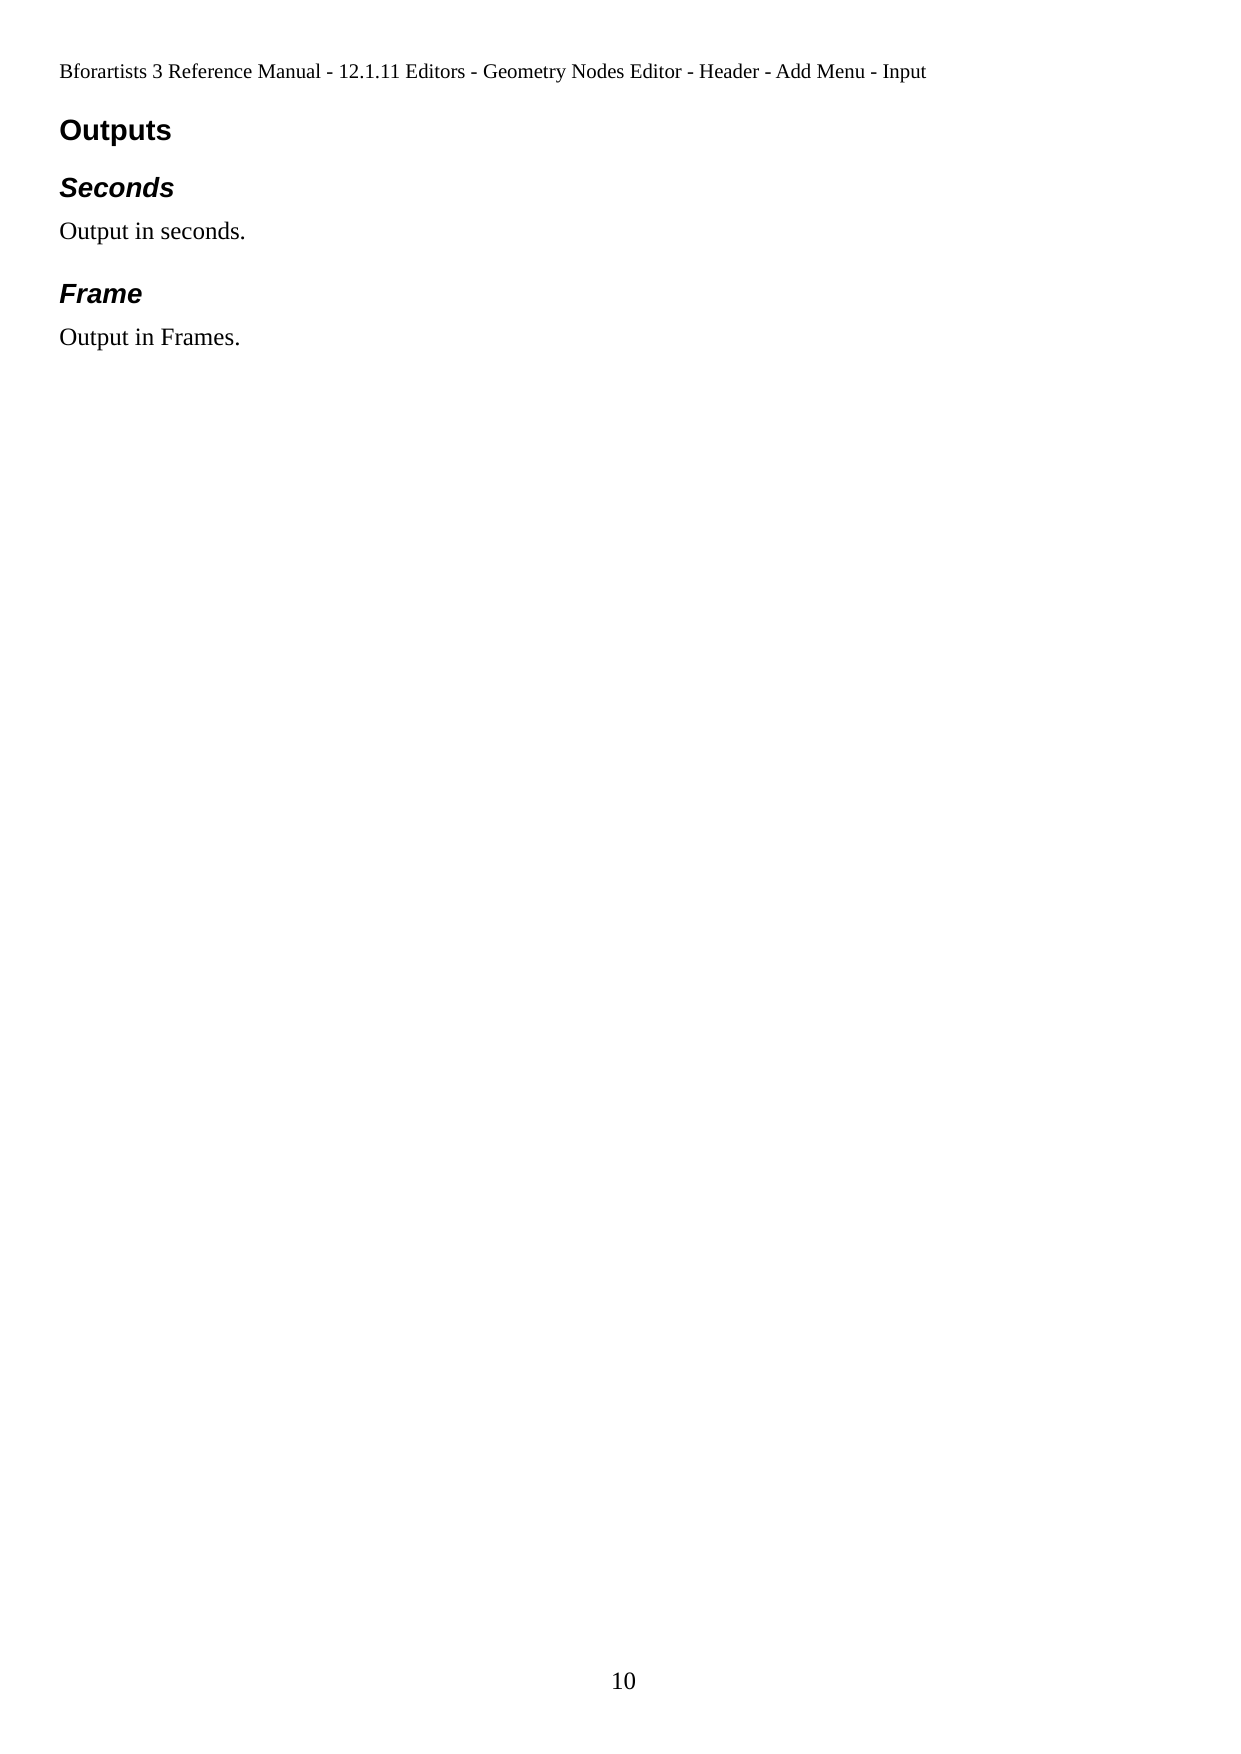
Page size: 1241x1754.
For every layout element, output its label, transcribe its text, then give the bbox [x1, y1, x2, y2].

subtitle Frame [59, 277, 1181, 309]
text Output in seconds. [59, 216, 1181, 244]
subtitle Outputs [59, 113, 1181, 146]
subtitle Seconds [59, 171, 1181, 203]
text Output in Frames. [59, 322, 1181, 350]
